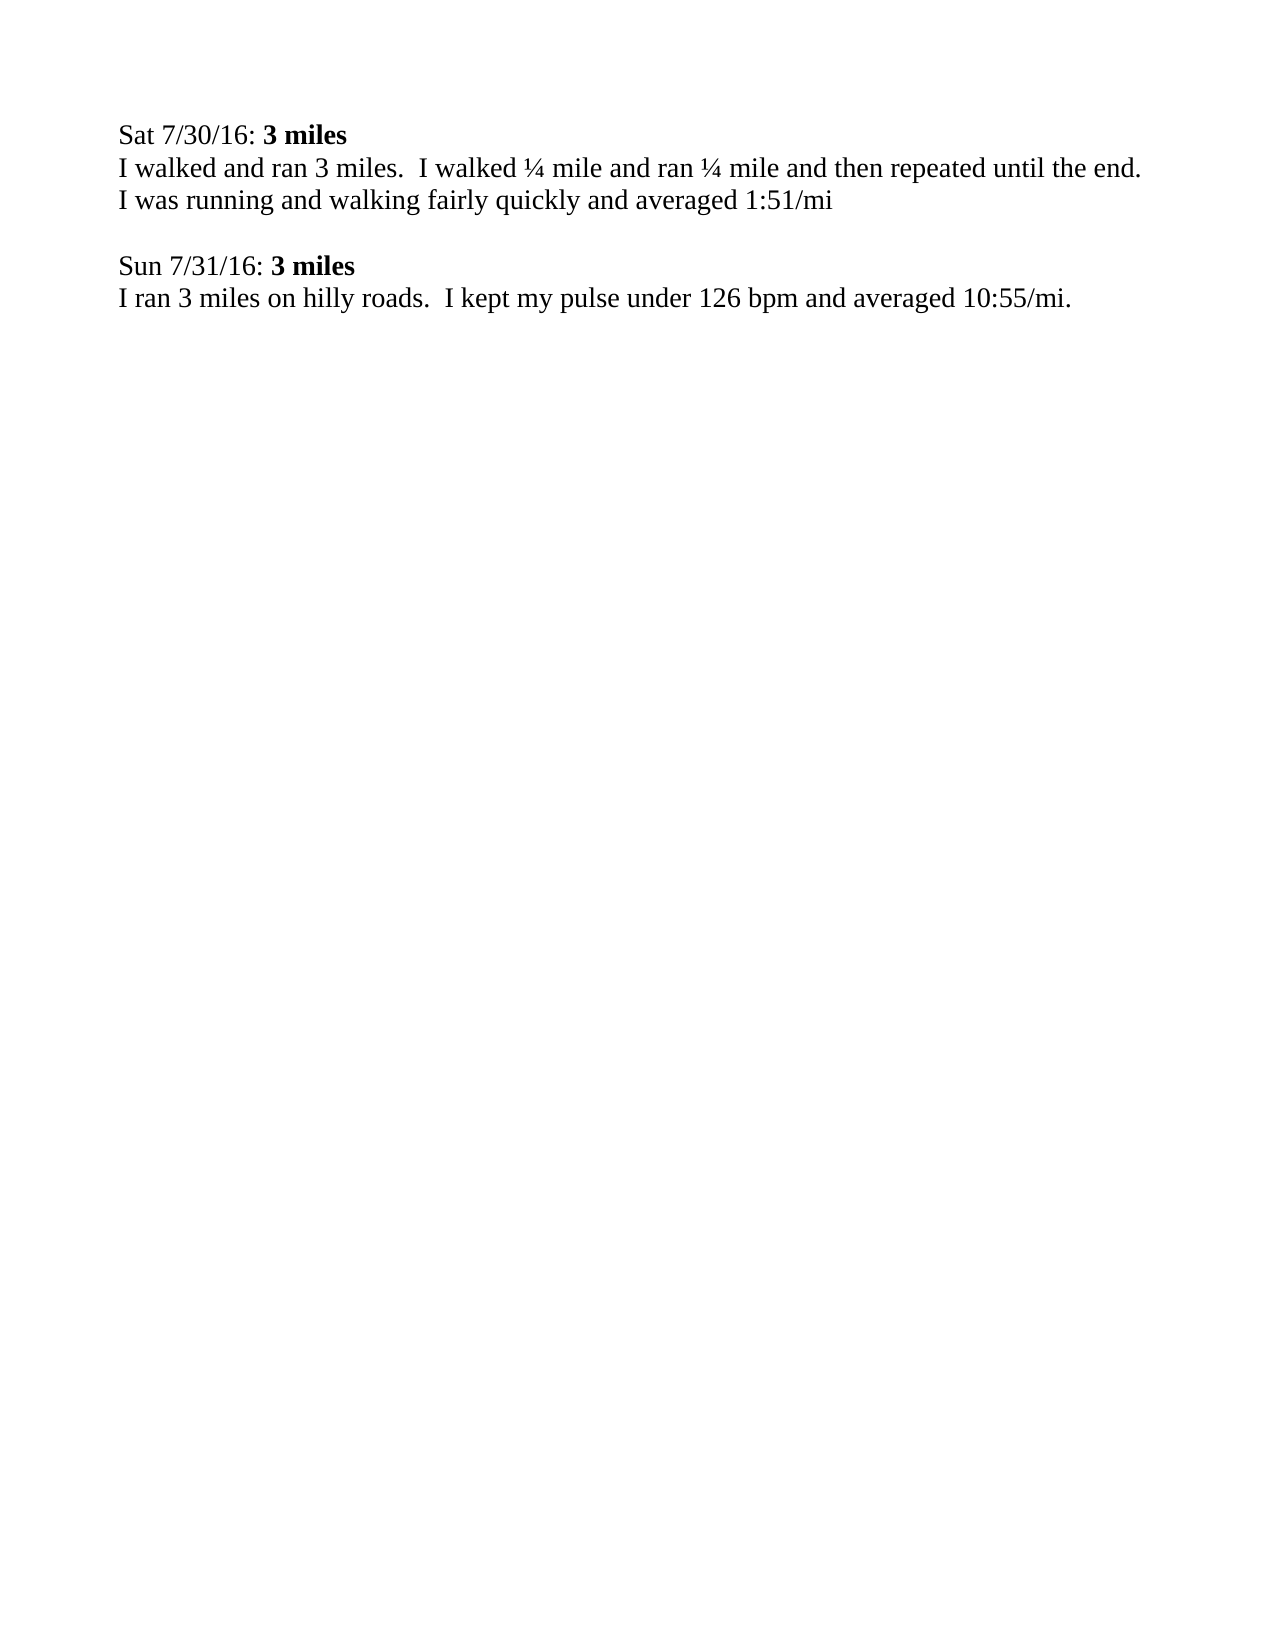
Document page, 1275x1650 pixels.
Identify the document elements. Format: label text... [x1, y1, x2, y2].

text Sun 7/31/16: 3 miles [118, 248, 1157, 281]
text I walked and ran 3 miles. I walked ¼ mile and ran ¼ mile and then repeated until the end. I was running and walking fairly quickly and averaged 1:51/mi [118, 151, 1157, 216]
text I ran 3 miles on hilly roads. I kept my pulse under 126 bpm and averaged 10:55/mi. [118, 281, 1157, 314]
text Sat 7/30/16: 3 miles [118, 118, 1157, 151]
